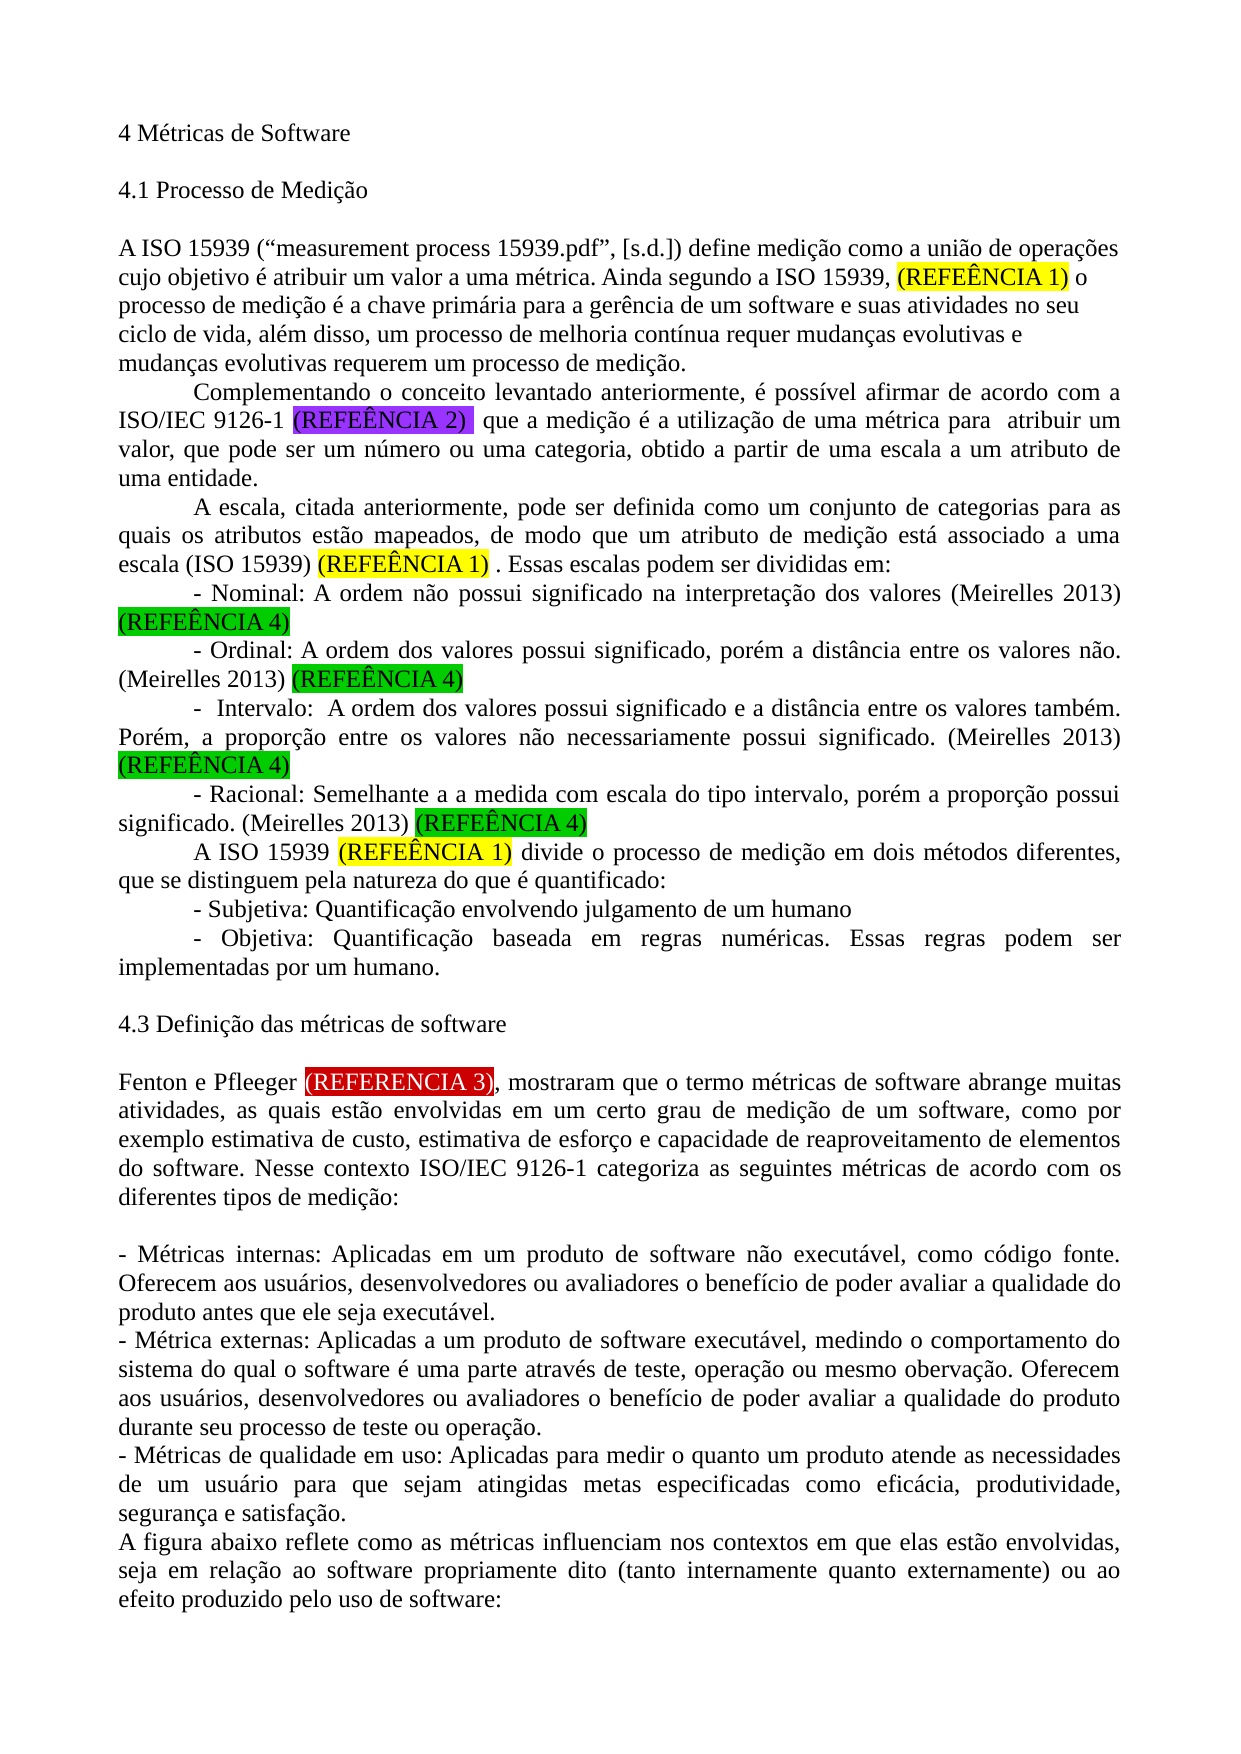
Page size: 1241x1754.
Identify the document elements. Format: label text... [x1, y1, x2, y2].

text A ISO 15939 (REFEÊNCIA 1) divide o processo de medição em dois métodos diferentes, que se distinguem pela natureza do que é quantificado: [118, 837, 1122, 894]
text 4.3 Definição das métricas de software [118, 1009, 1122, 1038]
text - Nominal: A ordem não possui significado na interpretação dos valores (Meirelles 2013) (REFEÊNCIA 4) [118, 578, 1122, 636]
text A figura abaixo reflete como as métricas influenciam nos contextos em que elas estão envolvidas, seja em relação ao software propriamente dito (tanto internamente quanto externamente) ou ao efeito produzido pelo uso de software: [118, 1527, 1122, 1613]
text 4 Métricas de Software [118, 118, 1122, 147]
text Fenton e Pfleeger (REFERENCIA 3), mostraram que o termo métricas de software abrange muitas atividades, as quais estão envolvidas em um certo grau de medição de um software, como por exemplo estimativa de custo, estimativa de esforço e capacidade de reaproveitamento de elementos do software. Nesse contexto ISO/IEC 9126-1 categoriza as seguintes métricas de acordo com os diferentes tipos de medição: [118, 1067, 1122, 1211]
text - Racional: Semelhante a a medida com escala do tipo intervalo, porém a proporção possui significado. (Meirelles 2013) (REFEÊNCIA 4) [118, 779, 1122, 837]
text - Métrica externas: Aplicadas a um produto de software executável, medindo o comportamento do sistema do qual o software é uma parte através de teste, operação ou mesmo obervação. Oferecem aos usuários, desenvolvedores ou avaliadores o benefício de poder avaliar a qualidade do produto durante seu processo de teste ou operação. [118, 1326, 1122, 1441]
text - Ordinal: A ordem dos valores possui significado, porém a distância entre os valores não. (Meirelles 2013) (REFEÊNCIA 4) [118, 636, 1122, 693]
text - Métricas de qualidade em uso: Aplicadas para medir o quanto um produto atende as necessidades de um usuário para que sejam atingidas metas especificadas como eficácia, produtividade, segurança e satisfação. [118, 1441, 1122, 1527]
text - Subjetiva: Quantificação envolvendo julgamento de um humano [118, 894, 1122, 923]
text - Intervalo: A ordem dos valores possui significado e a distância entre os valores também. Porém, a proporção entre os valores não necessariamente possui significado. (Meirelles 2013) (REFEÊNCIA 4) [118, 693, 1122, 779]
text A escala, citada anteriormente, pode ser definida como um conjunto de categorias para as quais os atributos estão mapeados, de modo que um atributo de medição está associado a uma escala (ISO 15939) (REFEÊNCIA 1) . Essas escalas podem ser divididas em: [118, 492, 1122, 578]
text 4.1 Processo de Medição [118, 176, 1122, 204]
text A ISO 15939 (“measurement process 15939.pdf”, [s.d.]) define medição como a união de operações cujo objetivo é atribuir um valor a uma métrica. Ainda segundo a ISO 15939, (REFEÊNCIA 1) o processo de medição é a chave primária para a gerência de um software e suas atividades no seu ciclo de vida, além disso, um processo de melhoria contínua requer mudanças evolutivas e mudanças evolutivas requerem um processo de medição. [118, 233, 1122, 377]
text - Métricas internas: Aplicadas em um produto de software não executável, como código fonte. Oferecem aos usuários, desenvolvedores ou avaliadores o benefício de poder avaliar a qualidade do produto antes que ele seja executável. [118, 1239, 1122, 1326]
text - Objetiva: Quantificação baseada em regras numéricas. Essas regras podem ser implementadas por um humano. [118, 923, 1122, 981]
text Complementando o conceito levantado anteriormente, é possível afirmar de acordo com a ISO/IEC 9126-1 (REFEÊNCIA 2) que a medição é a utilização de uma métrica para atribuir um valor, que pode ser um número ou uma categoria, obtido a partir de uma escala a um atributo de uma entidade. [118, 377, 1122, 492]
